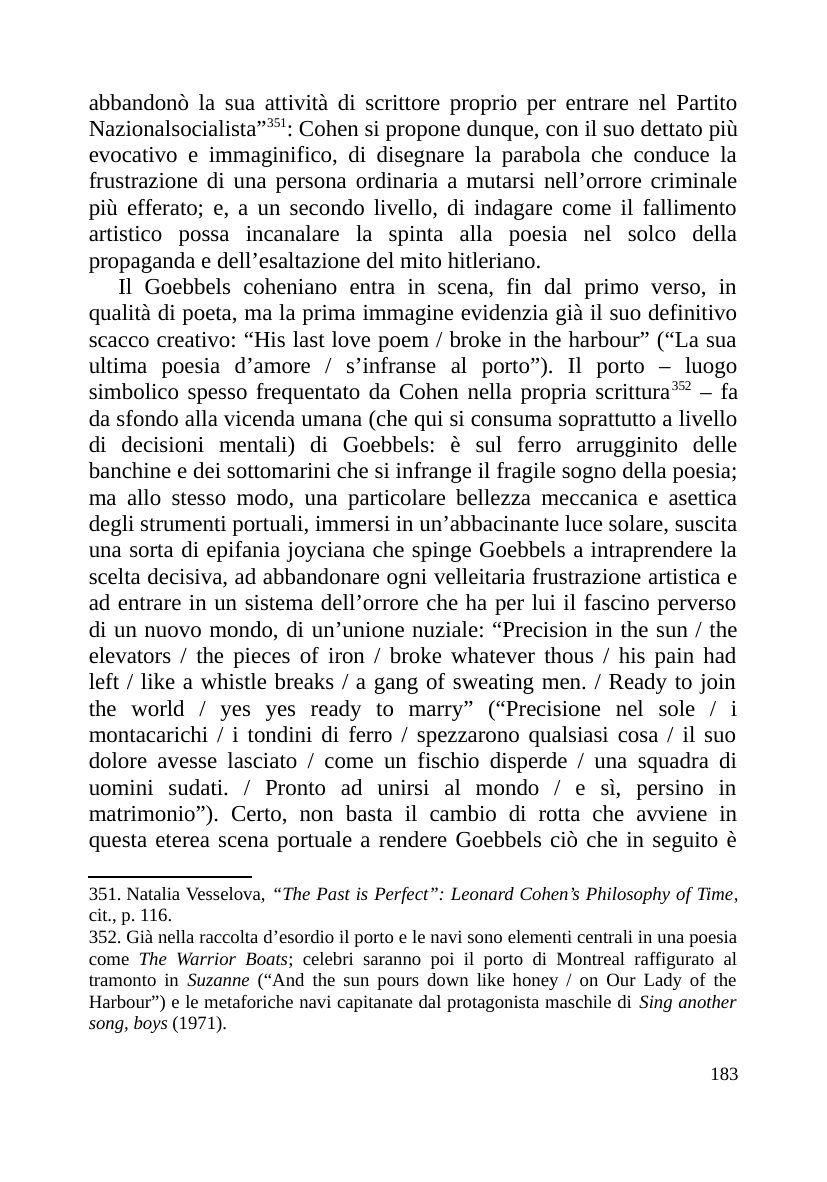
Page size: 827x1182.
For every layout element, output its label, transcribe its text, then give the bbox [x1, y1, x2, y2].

text abbandonò la sua attività di scrittore proprio per entrare nel Partito Nazionalsocialista”: Cohen si propone dunque, con il suo dettato più evocativo e immaginifico, di disegnare la parabola che conduce la frustrazione di una persona ordinaria a mutarsi nell’orrore criminale più efferato; e, a un secondo livello, di indagare come il fallimento artistico possa incanalare la spinta alla poesia nel solco della propaganda e dell’esaltazione del mito hitleriano. [88, 88, 738, 273]
text Già nella raccolta d’esordio il porto e le navi sono elementi centrali in una poesia come The Warrior Boats; celebri saranno poi il porto di Montreal raffigurato al tramonto in Suzanne (“And the sun pours down like honey / on Our Lady of the Harbour”) e le metaforiche navi capitanate dal protagonista maschile di Sing another song, boys (1971). [88, 926, 738, 1034]
text Natalia Vesselova, “The Past is Perfect”: Leonard Cohen’s Philosophy of Time, cit., p. 116. [88, 883, 738, 926]
text Il Goebbels coheniano entra in scena, fin dal primo verso, in qualità di poeta, ma la prima immagine evidenzia già il suo definitivo scacco creativo: “His last love poem / broke in the harbour” (“La sua ultima poesia d’amore / s’infranse al porto”). Il porto – luogo simbolico spesso frequentato da Cohen nella propria scrittura – fa da sfondo alla vicenda umana (che qui si consuma soprattutto a livello di decisioni mentali) di Goebbels: è sul ferro arrugginito delle banchine e dei sottomarini che si infrange il fragile sogno della poesia; ma allo stesso modo, una particolare bellezza meccanica e asettica degli strumenti portuali, immersi in un’abbacinante luce solare, suscita una sorta di epifania joyciana che spinge Goebbels a intraprendere la scelta decisiva, ad abbandonare ogni velleitaria frustrazione artistica e ad entrare in un sistema dell’orrore che ha per lui il fascino perverso di un nuovo mondo, di un’unione nuziale: “Precision in the sun / the elevators / the pieces of iron / broke whatever thous / his pain had left / like a whistle breaks / a gang of sweating men. / Ready to join the world / yes yes ready to marry” (“Precisione nel sole / i montacarichi / i tondini di ferro / spezzarono qualsiasi cosa / il suo dolore avesse lasciato / come un fischio disperde / una squadra di uomini sudati. / Pronto ad unirsi al mondo / e sì, persino in matrimonio”). Certo, non basta il cambio di rotta che avviene in questa eterea scena portuale a rendere Goebbels ciò che in seguito è [88, 273, 738, 853]
